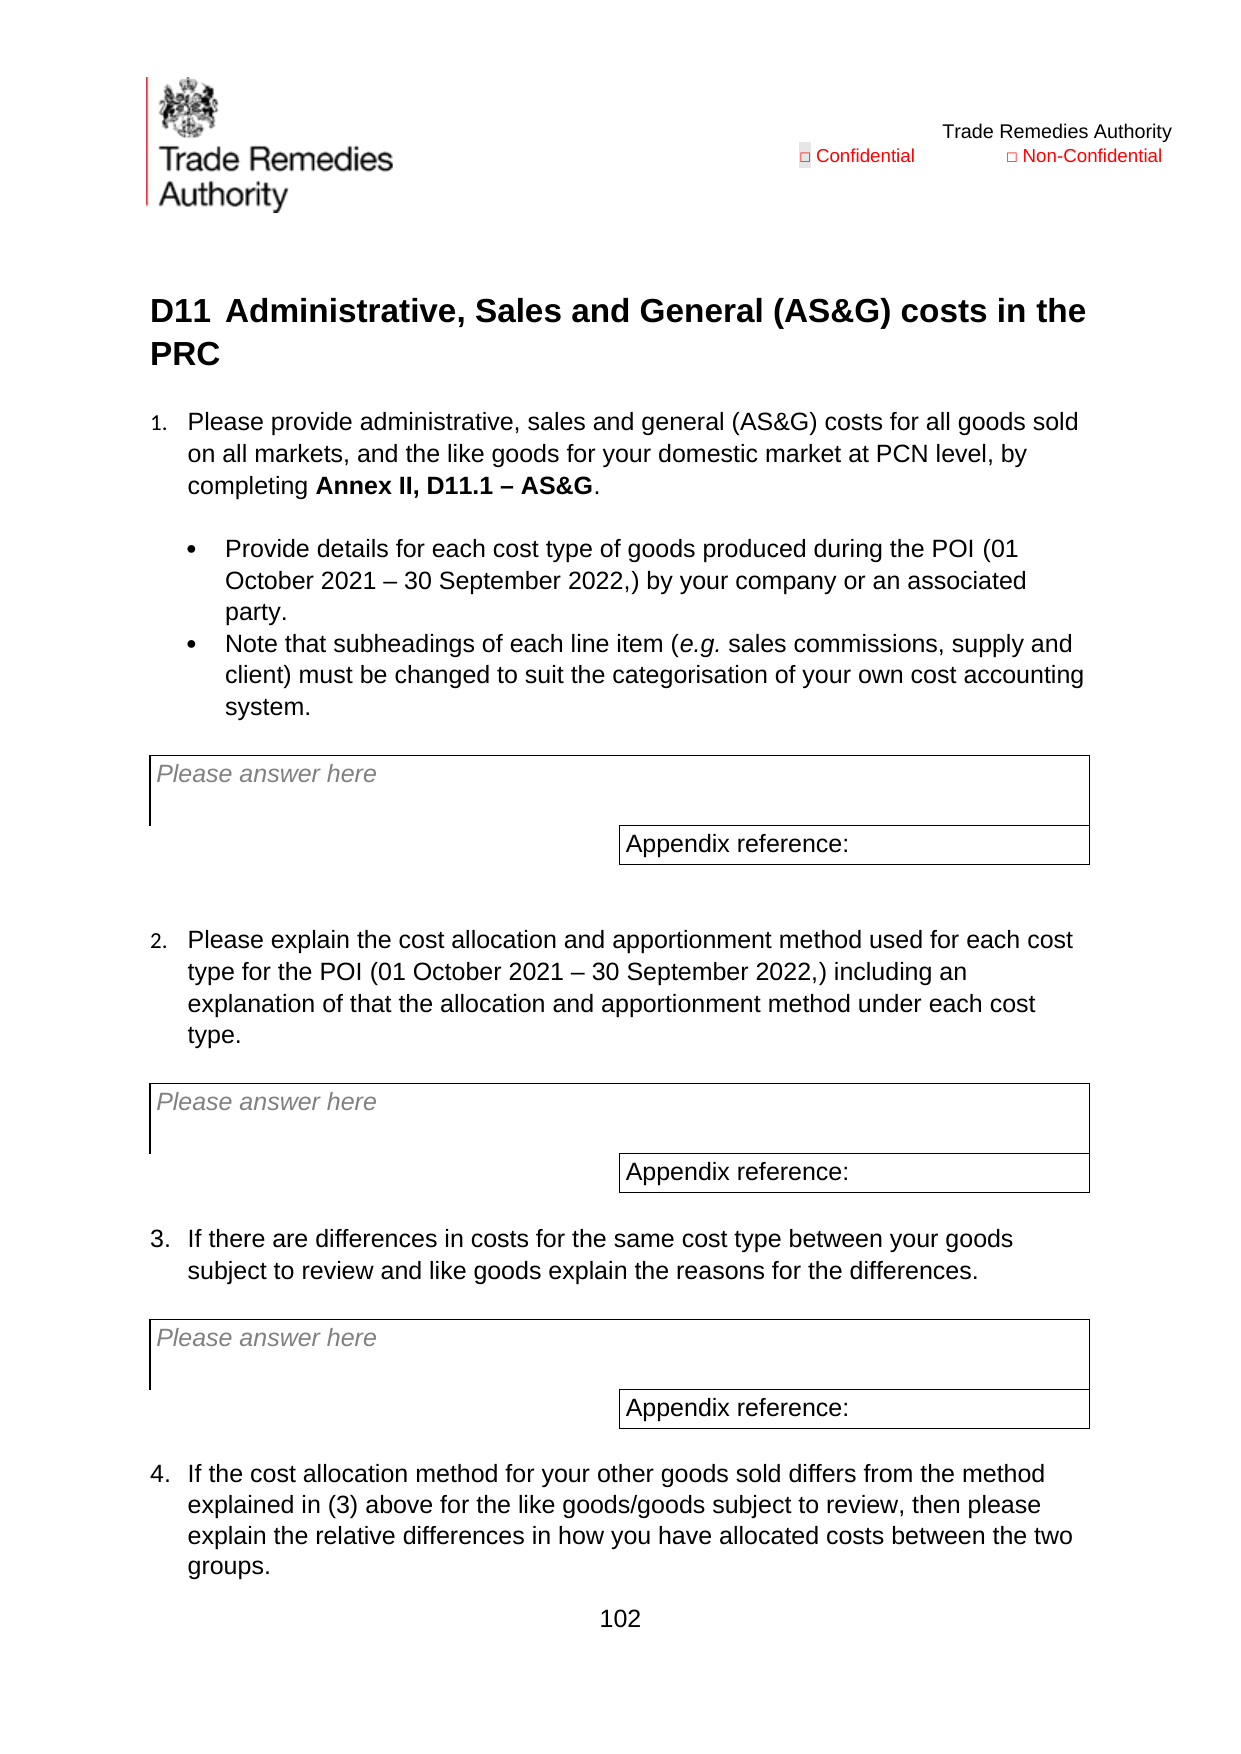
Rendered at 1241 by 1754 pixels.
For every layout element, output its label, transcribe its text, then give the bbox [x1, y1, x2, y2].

list If there are differences in costs for the same cost type between your goods subject to review and like goods explain the reasons for the differences. [150, 1224, 1090, 1284]
list Provide details for each cost type of goods produced during the POI (01 October 2021 – 30 September 2022,) by your company or an associated party. [187, 534, 1090, 626]
list Note that subheadings of each line item (e.g. sales commissions, supply and client) must be changed to suit the categorisation of your own cost accounting system. [187, 629, 1090, 721]
table_cell [150, 1154, 619, 1192]
table_header Please answer here [151, 1320, 1089, 1389]
table_header Please answer here [151, 756, 1089, 825]
table_header Please answer here [151, 1084, 1089, 1153]
list If the cost allocation method for your other goods sold differs from the method explained in (3) above for the like goods/goods subject to review, then please explain the relative differences in how you have allocated costs between the two groups. [150, 1459, 1090, 1580]
table_cell Appendix reference: [620, 1154, 1089, 1192]
table_cell [150, 826, 619, 863]
subtitle D11 Administrative, Sales and General (AS&G) costs in the PRC [150, 291, 1090, 372]
list Please provide administrative, sales and general (AS&G) costs for all goods sold on all markets, and the like goods for your domestic market at PCN level, by completing Annex II, D11.1 – AS&G. [150, 407, 1090, 500]
table_cell Appendix reference: [620, 1390, 1089, 1427]
table_cell Appendix reference: [620, 826, 1089, 863]
list Please explain the cost allocation and apportionment method used for each cost type for the POI (01 October 2021 – 30 September 2022,) including an explanation of that the allocation and apportionment method under each cost type. [150, 925, 1090, 1049]
table_cell [150, 1390, 619, 1427]
